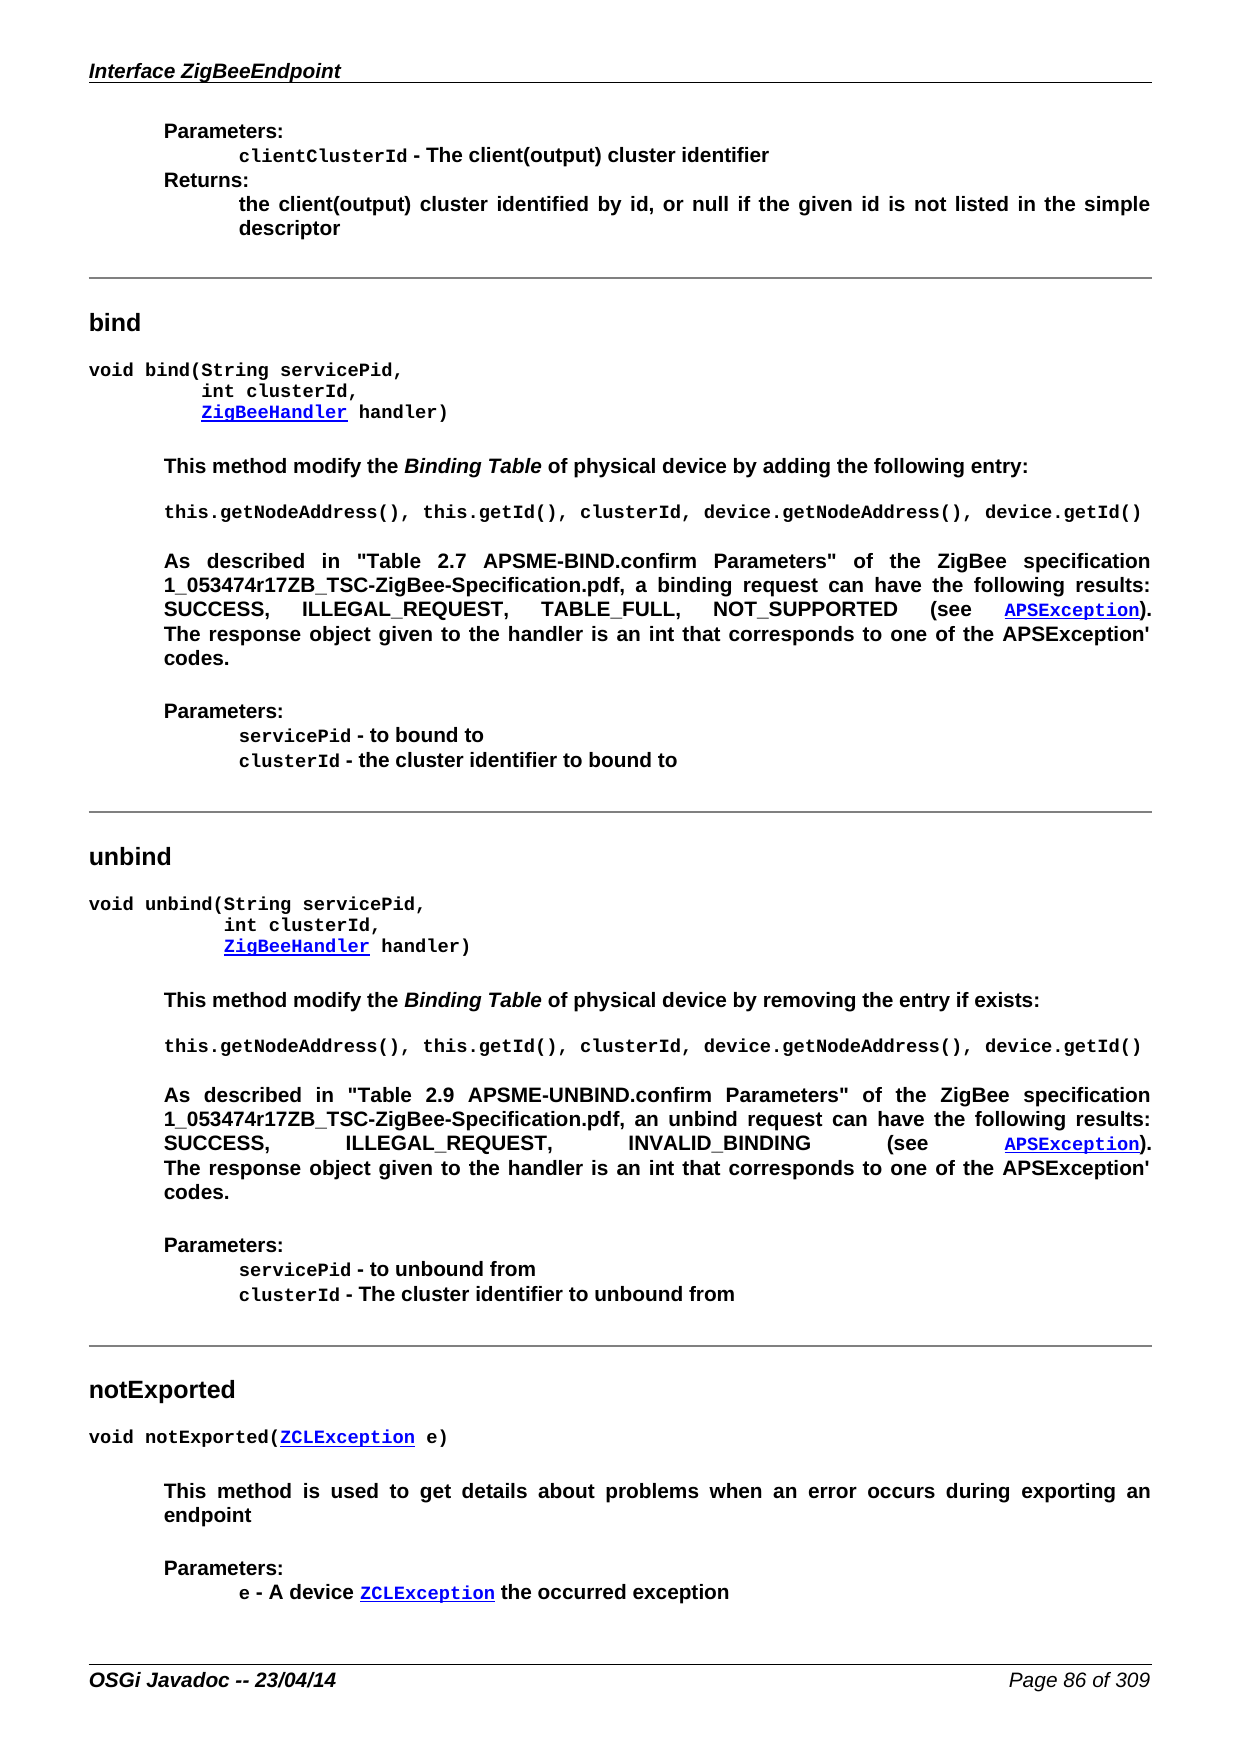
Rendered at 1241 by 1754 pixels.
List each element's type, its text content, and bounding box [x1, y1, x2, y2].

text servicePid - to bound to [238, 723, 1152, 748]
text clusterId - the cluster identifier to bound to [238, 748, 1152, 773]
text Parameters: [163, 1556, 1152, 1580]
text servicePid - to unbound from [238, 1257, 1152, 1282]
text Parameters: [163, 1233, 1152, 1257]
text this.getNodeAddress(), this.getId(), clusterId, device.getNodeAddress(), device.getId() [163, 1036, 1152, 1058]
text Returns: [163, 168, 1152, 192]
text the client(output) cluster identified by id, or null if the given id is not listed in the simple descriptor [238, 192, 1152, 239]
text As described in "Table 2.9 APSME-UNBIND.confirm Parameters" of the ZigBee specification 1_053474r17ZB_TSC-ZigBee-Specification.pdf, an unbind request can have the following results: SUCCESS, ILLEGAL_REQUEST, INVALID_BINDING (see APSException). The response object given to the handler is an int that corresponds to one of the APSException' codes. [163, 1083, 1152, 1204]
subtitle bind [88, 308, 1152, 336]
text This method modify the Binding Table of physical device by removing the entry if exists: [163, 987, 1152, 1011]
text Parameters: [163, 699, 1152, 723]
subtitle notExported [88, 1375, 1152, 1404]
text This method is used to get details about problems when an error occurs during exporting an endpoint [163, 1479, 1152, 1527]
text This method modify the Binding Table of physical device by adding the following entry: [163, 453, 1152, 477]
subtitle unbind [88, 842, 1152, 870]
text As described in "Table 2.7 APSME-BIND.confirm Parameters" of the ZigBee specification 1_053474r17ZB_TSC-ZigBee-Specification.pdf, a binding request can have the following results: SUCCESS, ILLEGAL_REQUEST, TABLE_FULL, NOT_SUPPORTED (see APSException). The response object given to the handler is an int that corresponds to one of the APSException' codes. [163, 549, 1152, 670]
text clientClusterId - The client(output) cluster identifier [238, 142, 1152, 168]
text this.getNodeAddress(), this.getId(), clusterId, device.getNodeAddress(), device.getId() [163, 502, 1152, 524]
text e - A device ZCLException the occurred exception [238, 1580, 1152, 1605]
text void unbind(String servicePid, int clusterId, ZigBeeHandler handler) [88, 894, 1152, 958]
text void bind(String servicePid, int clusterId, ZigBeeHandler handler) [88, 361, 1152, 424]
text Parameters: [163, 118, 1152, 142]
text void notExported(ZCLException e) [88, 1428, 1152, 1449]
text clusterId - The cluster identifier to unbound from [238, 1282, 1152, 1307]
